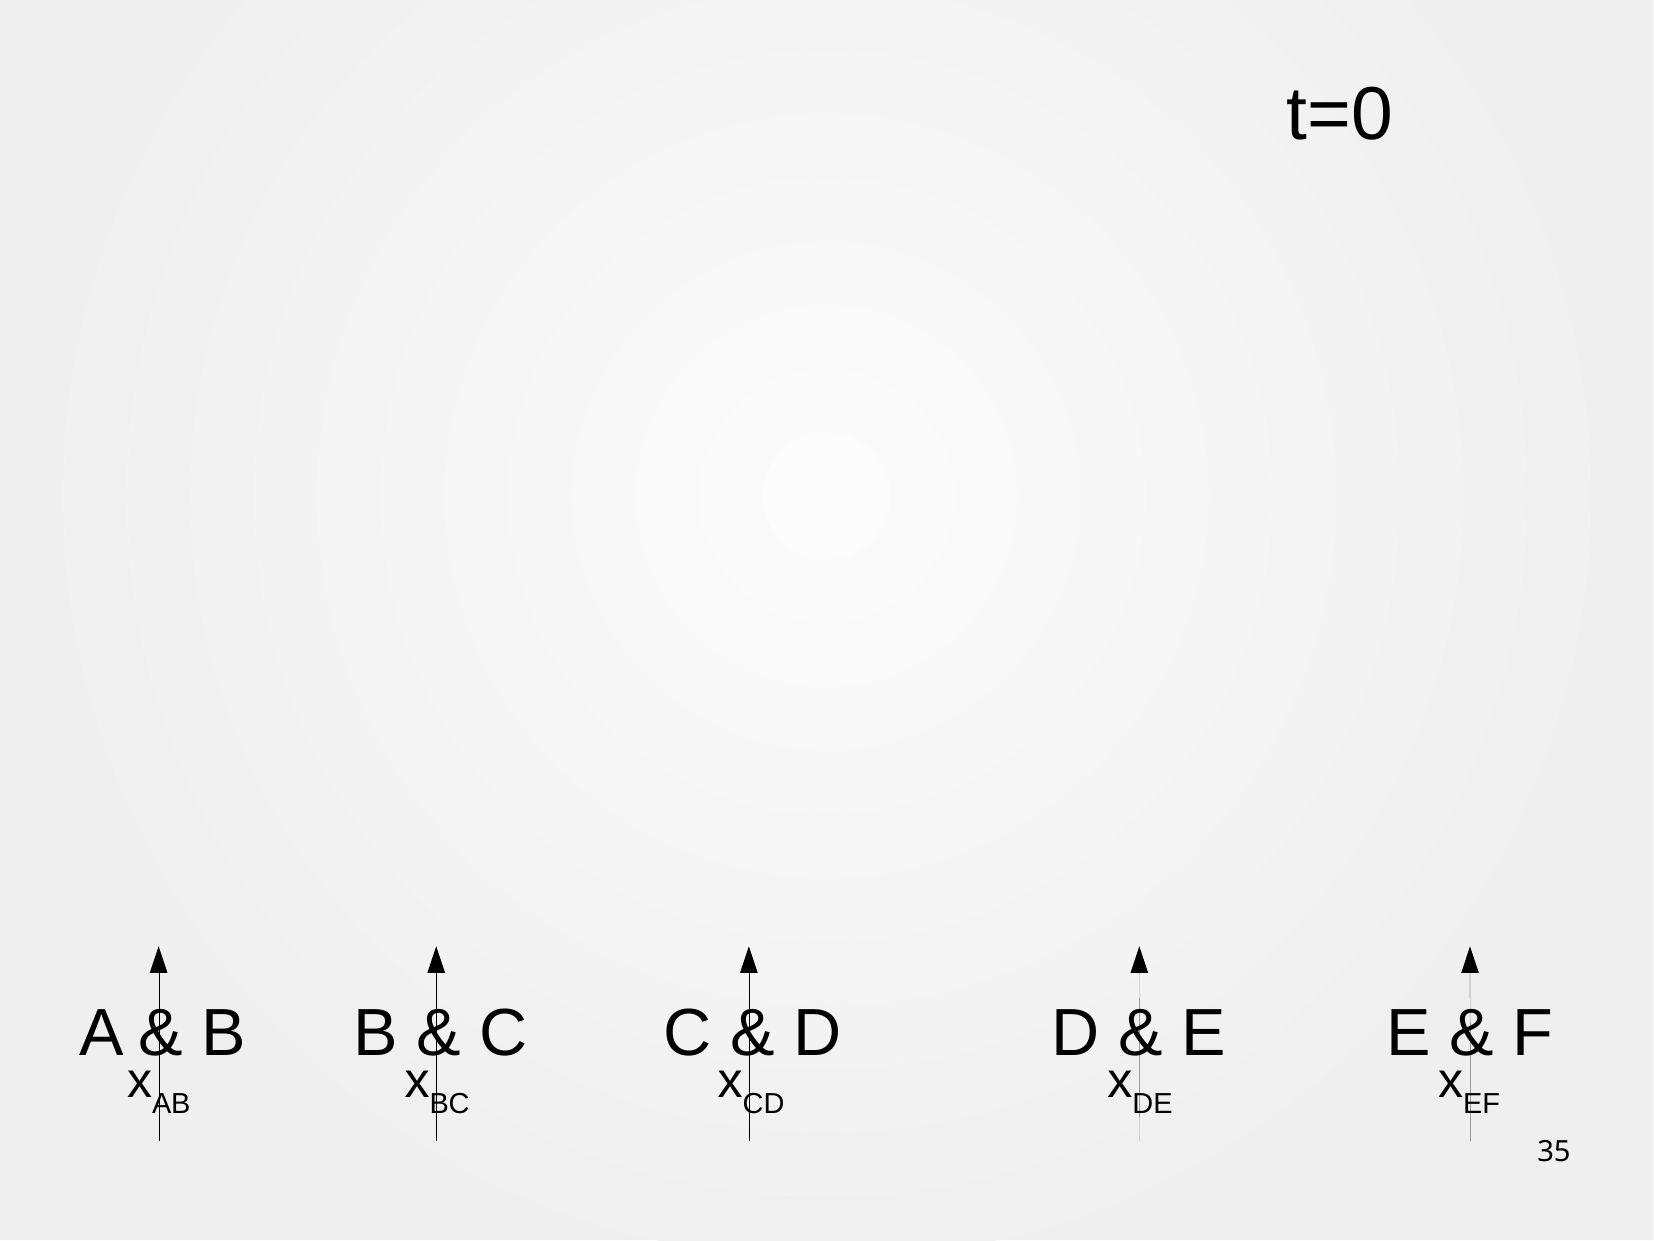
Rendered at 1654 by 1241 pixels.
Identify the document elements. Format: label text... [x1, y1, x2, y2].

text_box xAB [112, 1044, 206, 1128]
text_box xEF [1423, 1044, 1515, 1128]
text_box xBC [389, 1044, 485, 1128]
text_box xCD [702, 1044, 800, 1128]
text_box A & B [59, 987, 267, 1077]
text_box D & E [1035, 987, 1243, 1077]
text_box E & F [1366, 987, 1573, 1078]
text_box B & C [337, 987, 544, 1077]
text_box t=0 [1271, 64, 1526, 163]
text_box C & D [644, 987, 862, 1077]
text_box xDE [1092, 1044, 1188, 1128]
